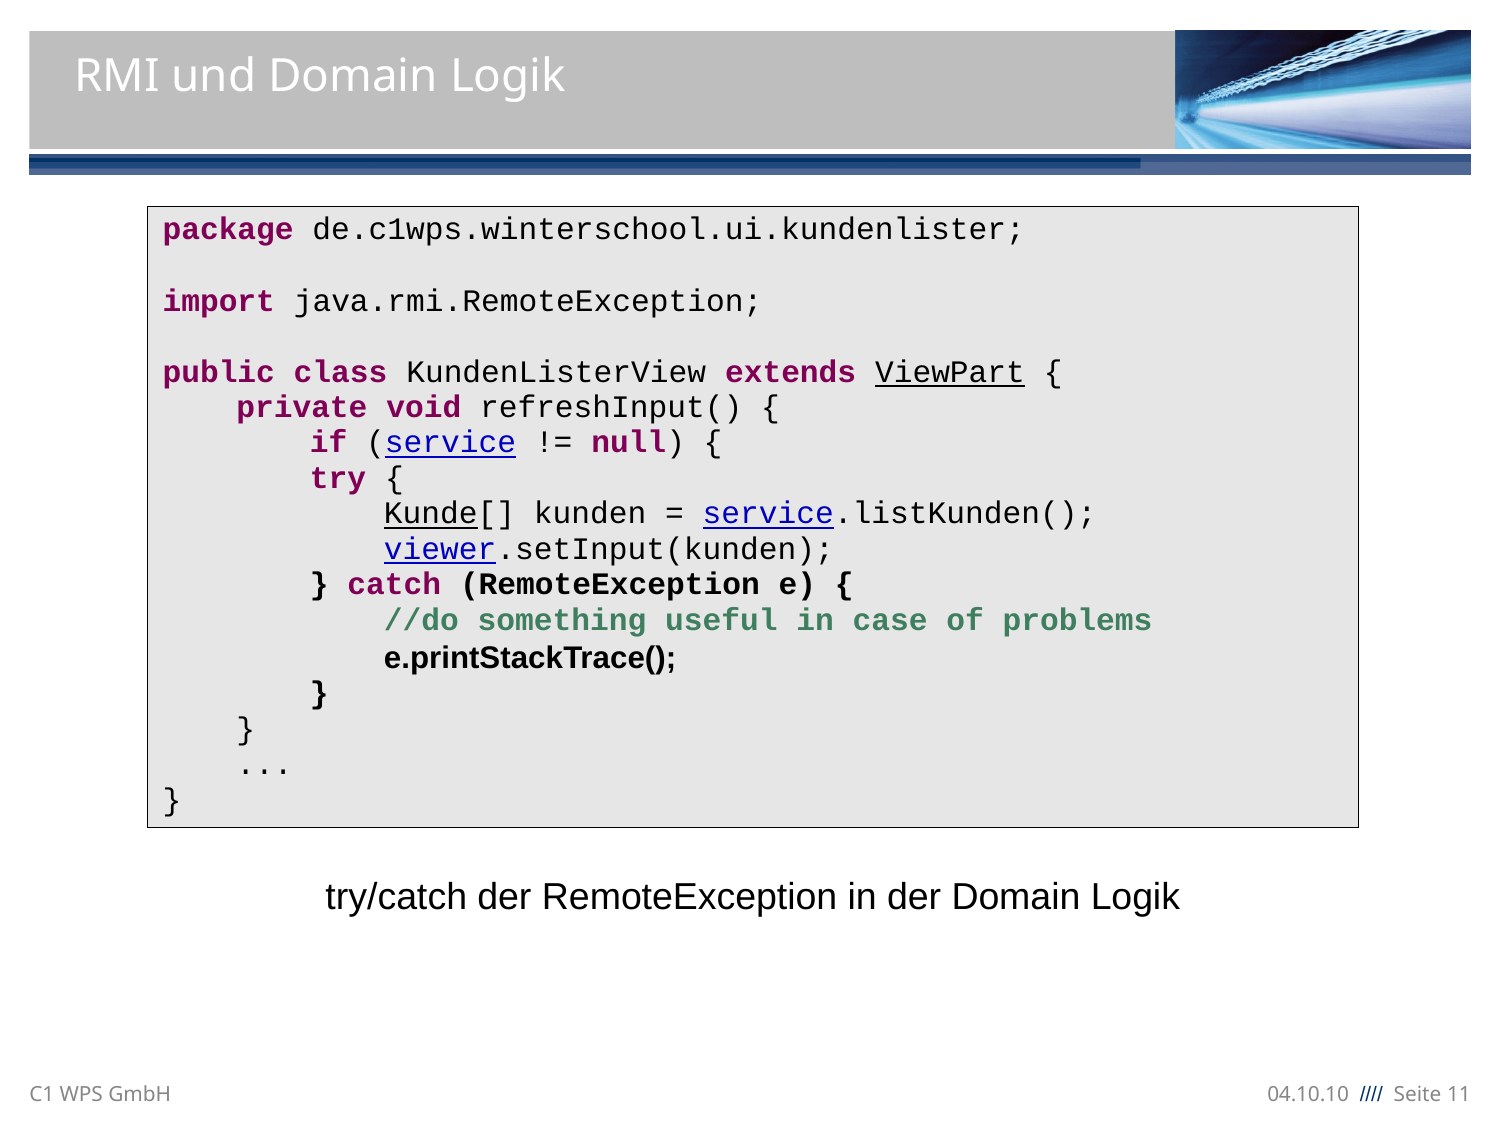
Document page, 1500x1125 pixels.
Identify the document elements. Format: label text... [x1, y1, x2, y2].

picture [29, 154, 1471, 175]
text_box try/catch der RemoteException in der Domain Logik [59, 868, 1447, 968]
title RMI und Domain Logik [29, 31, 1176, 149]
picture [1175, 30, 1471, 149]
text_box package de.c1wps.winterschool.ui.kundenlister; import java.rmi.RemoteException; public class KundenListerView extends ViewPart { private void refreshInput() { if (service != null) { try { Kunde[] kunden = service.listKunden(); viewer.setInput(kunden); } catch (RemoteException e) { //do something useful in case of problems e.printStackTrace(); } } ... } [147, 206, 1359, 819]
